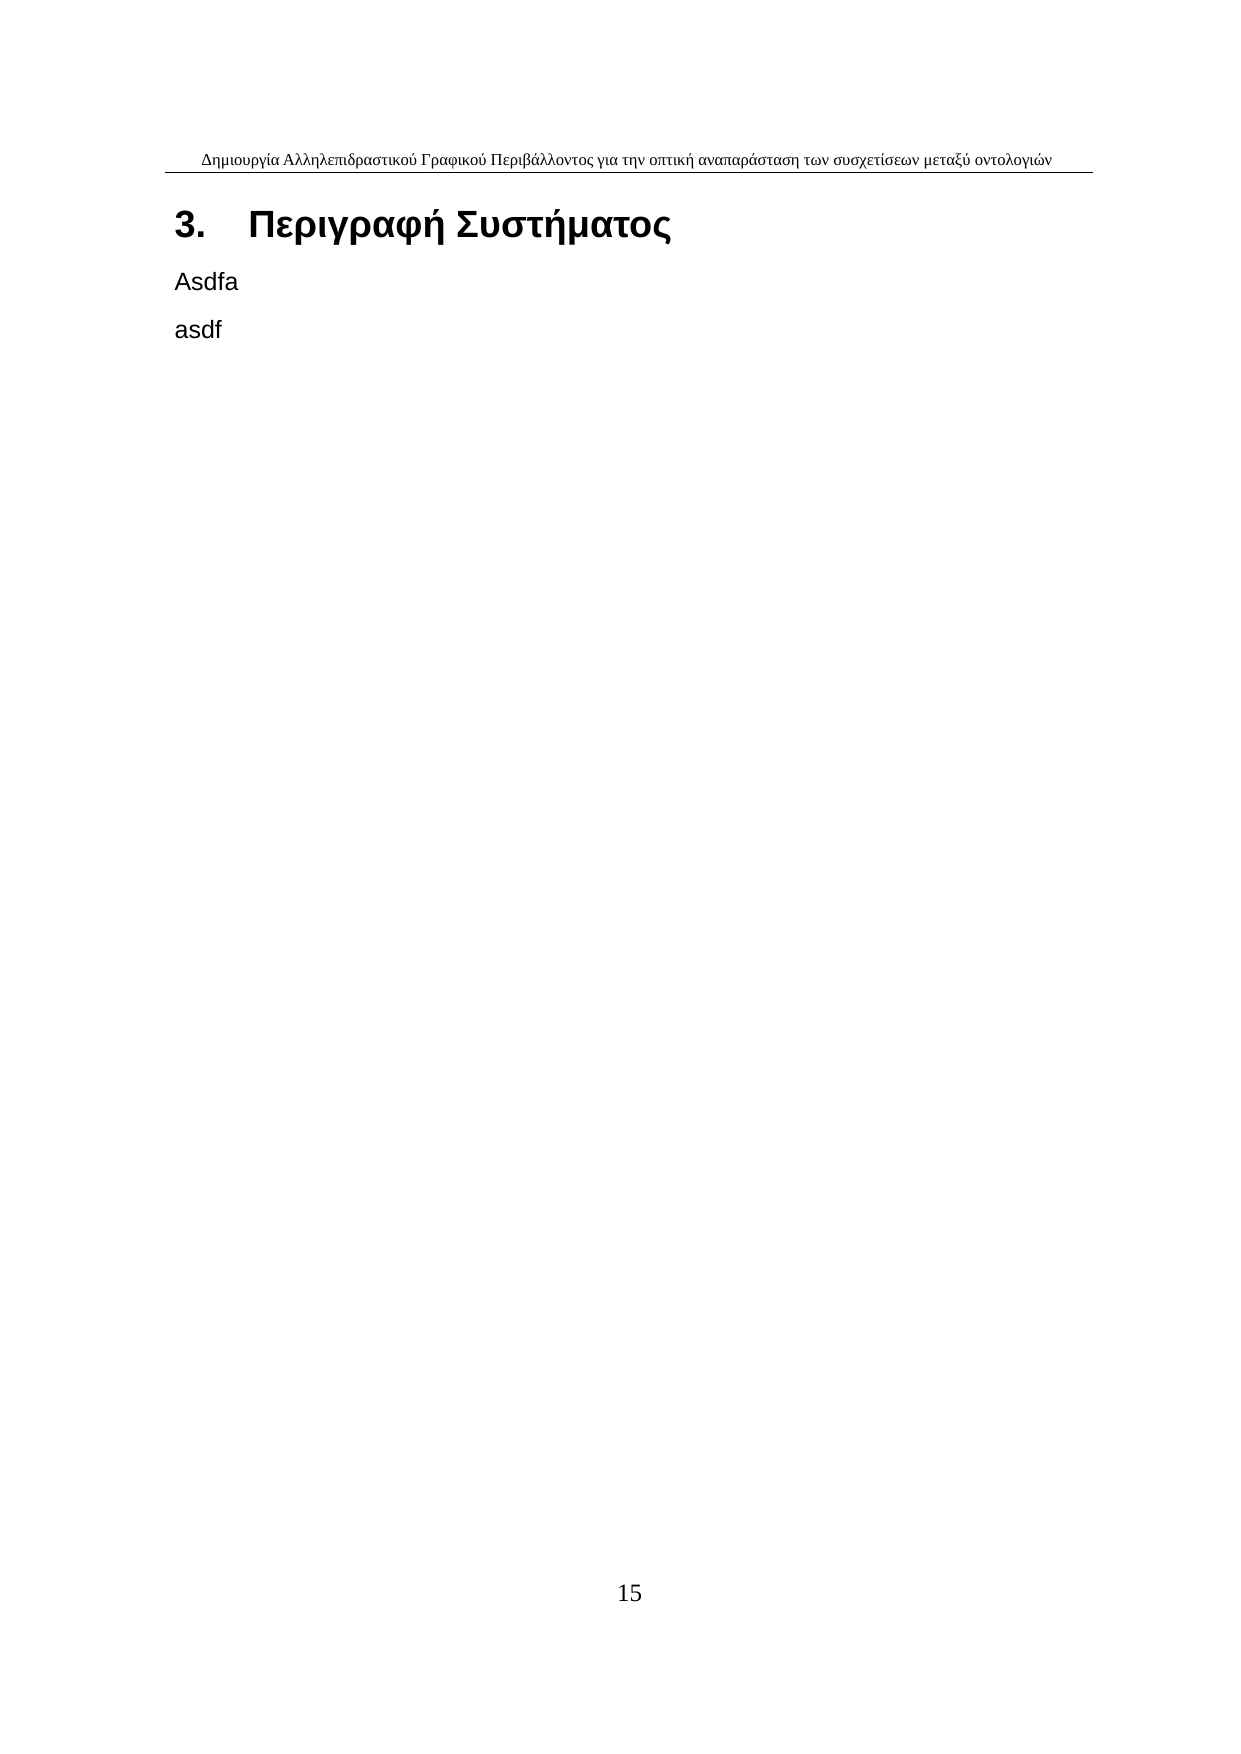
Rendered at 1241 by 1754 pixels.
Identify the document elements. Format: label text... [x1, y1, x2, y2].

text asdf [174, 314, 1093, 343]
text Asdfa [174, 267, 1093, 296]
subtitle Περιγραφή Συστήματος [174, 202, 1093, 246]
